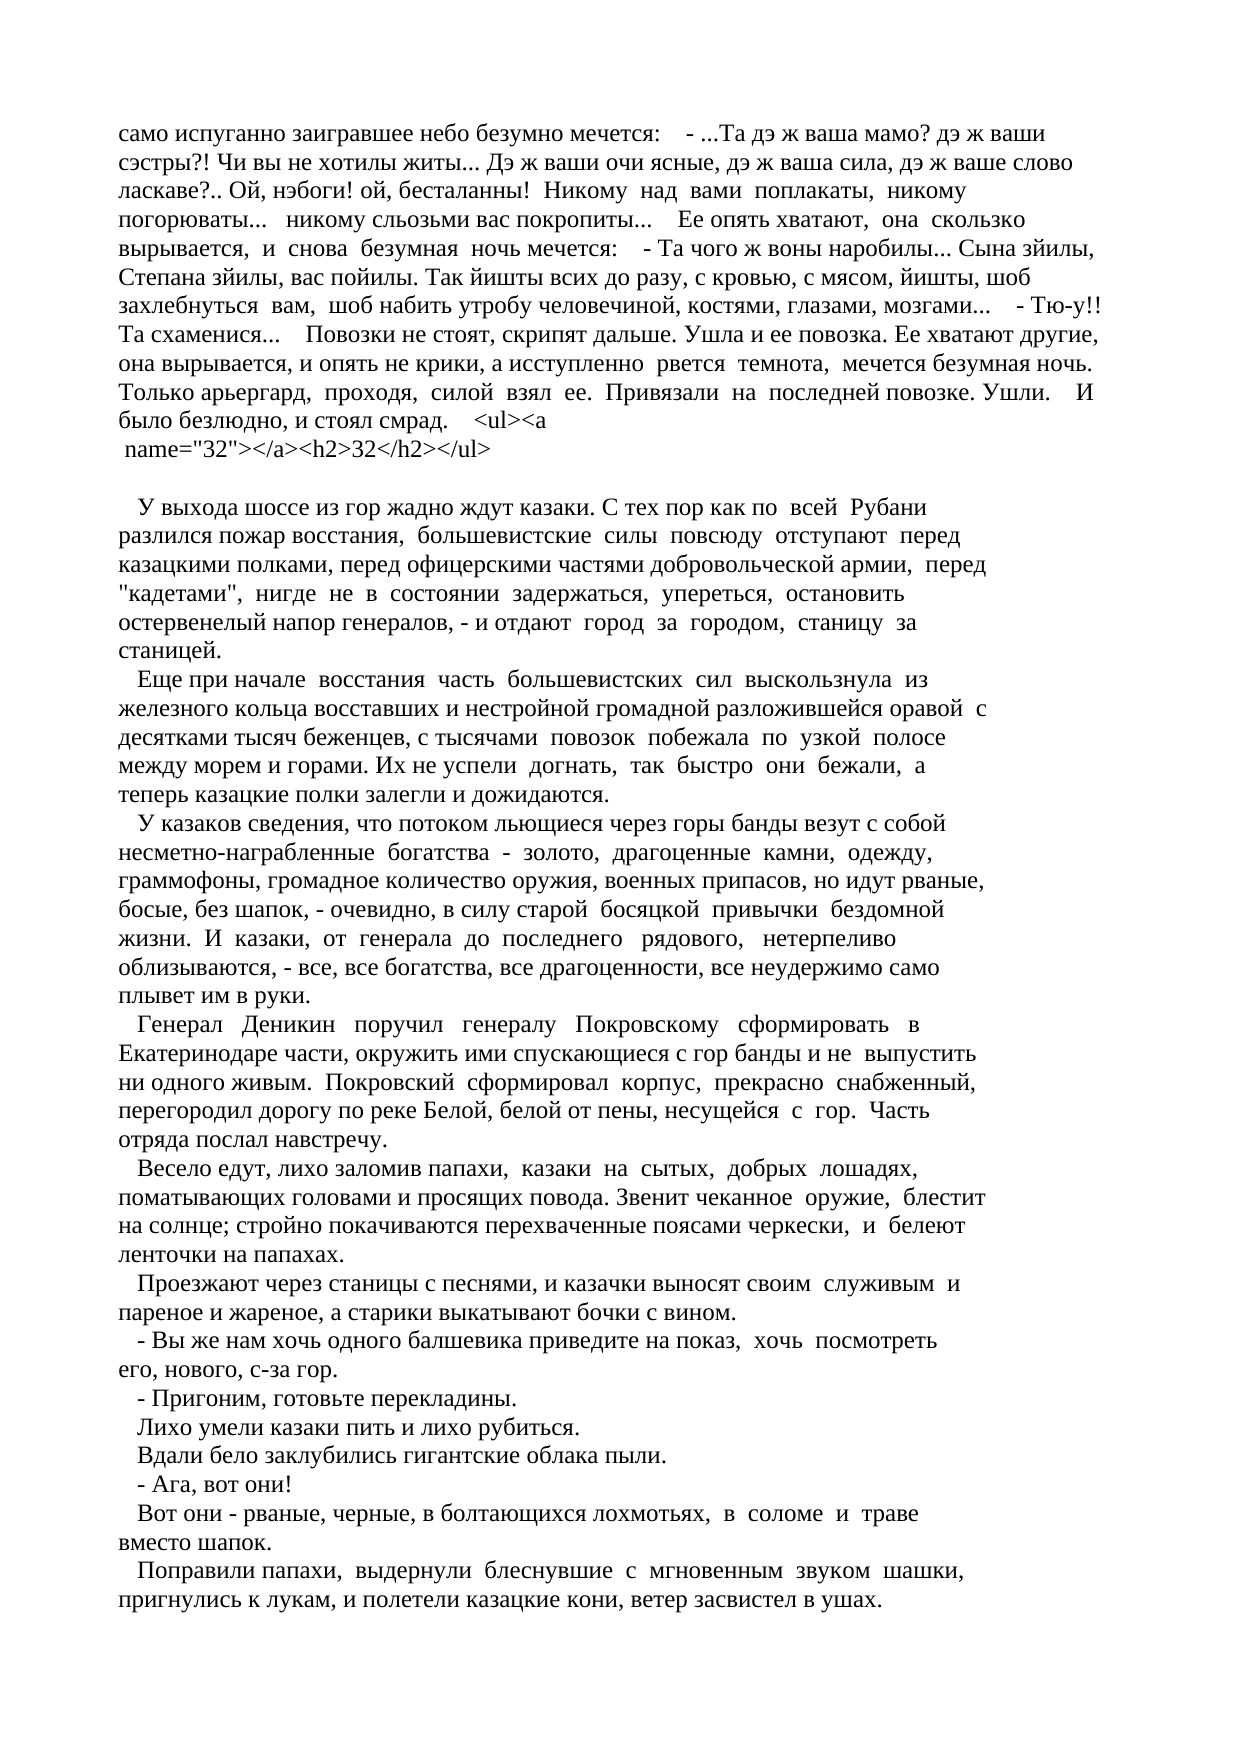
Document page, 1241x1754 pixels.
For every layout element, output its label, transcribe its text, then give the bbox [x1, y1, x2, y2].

text босые, без шапок, - очевидно, в силу старой босяцкой привычки бездомной [118, 894, 1122, 923]
text вместо шапок. [118, 1527, 1122, 1556]
text Генерал Деникин поручил генералу Покровскому сформировать в [118, 1009, 1122, 1038]
text Проезжают через станицы с песнями, и казачки выносят своим служивым и [118, 1268, 1122, 1297]
text облизываются, - все, все богатства, все драгоценности, все неудержимо само [118, 952, 1122, 981]
text само испуганно заигравшее небо безумно мечется: - ...Та дэ ж ваша мамо? дэ ж ваши сэстры?! Чи вы не хотилы житы... Дэ ж ваши очи ясные, дэ ж ваша сила, дэ ж ваше слово ласкаве?.. Ой, нэбоги! ой, бесталанны! Никому над вами поплакаты, никому погорюваты... никому сльозьми вас покропиты... Ее опять хватают, она скользко вырывается, и снова безумная ночь мечется: - Та чого ж воны наробилы... Сына зйилы, Степана зйилы, вас пойилы. Так йишты всих до разу, с кровью, с мясом, йишты, шоб захлебнуться вам, шоб набить утробу человечиной, костями, глазами, мозгами... - Тю-у!! Та схаменися... Повозки не стоят, скрипят дальше. Ушла и ее повозка. Ее хватают другие, она вырывается, и опять не крики, а исступленно рвется темнота, мечется безумная ночь. Только арьергард, проходя, силой взял ее. Привязали на последней повозке. Ушли. И было безлюдно, и стоял смрад. <ul><a [118, 118, 1122, 434]
text Екатеринодаре части, окружить ими спускающиеся с гор банды и не выпустить [118, 1038, 1122, 1067]
text Поправили папахи, выдернули блеснувшие с мгновенным звуком шашки, [118, 1556, 1122, 1584]
text Вот они - рваные, черные, в болтающихся лохмотьях, в соломе и траве [118, 1498, 1122, 1527]
text граммофоны, громадное количество оружия, военных припасов, но идут рваные, [118, 866, 1122, 894]
text Лихо умели казаки пить и лихо рубиться. [118, 1412, 1122, 1441]
text отряда послал навстречу. [118, 1124, 1122, 1153]
text пригнулись к лукам, и полетели казацкие кони, ветер засвистел в ушах. [118, 1584, 1122, 1613]
text name="32"></a><h2>32</h2></ul> [118, 434, 1122, 463]
text десятками тысяч беженцев, с тысячами повозок побежала по узкой полосе [118, 722, 1122, 751]
text теперь казацкие полки залегли и дожидаются. [118, 779, 1122, 808]
text разлился пожар восстания, большевистские силы повсюду отступают перед [118, 521, 1122, 549]
text жизни. И казаки, от генерала до последнего рядового, нетерпеливо [118, 923, 1122, 952]
text "кадетами", нигде не в состоянии задержаться, упереться, остановить [118, 578, 1122, 607]
text - Вы же нам хочь одного балшевика приведите на показ, хочь посмотреть [118, 1326, 1122, 1354]
text остервенелый напор генералов, - и отдают город за городом, станицу за [118, 607, 1122, 636]
text на солнце; стройно покачиваются перехваченные поясами черкески, и белеют [118, 1211, 1122, 1239]
text несметно-награбленные богатства - золото, драгоценные камни, одежду, [118, 837, 1122, 866]
text ленточки на папахах. [118, 1239, 1122, 1268]
text казацкими полками, перед офицерскими частями добровольческой армии, перед [118, 549, 1122, 578]
text плывет им в руки. [118, 981, 1122, 1009]
text - Ага, вот они! [118, 1469, 1122, 1498]
text между морем и горами. Их не успели догнать, так быстро они бежали, а [118, 751, 1122, 779]
text - Пригоним, готовьте перекладины. [118, 1383, 1122, 1412]
text ни одного живым. Покровский сформировал корпус, прекрасно снабженный, [118, 1067, 1122, 1096]
text Весело едут, лихо заломив папахи, казаки на сытых, добрых лошадях, [118, 1153, 1122, 1182]
text поматывающих головами и просящих повода. Звенит чеканное оружие, блестит [118, 1182, 1122, 1211]
text У выхода шоссе из гор жадно ждут казаки. С тех пор как по всей Рубани [118, 492, 1122, 521]
text железного кольца восставших и нестройной громадной разложившейся оравой с [118, 693, 1122, 722]
text Еще при начале восстания часть большевистских сил выскользнула из [118, 664, 1122, 693]
text У казаков сведения, что потоком льющиеся через горы банды везут с собой [118, 808, 1122, 837]
text перегородил дорогу по реке Белой, белой от пены, несущейся с гор. Часть [118, 1096, 1122, 1124]
text пареное и жареное, а старики выкатывают бочки с вином. [118, 1297, 1122, 1326]
text его, нового, с-за гор. [118, 1354, 1122, 1383]
text Вдали бело заклубились гигантские облака пыли. [118, 1441, 1122, 1469]
text станицей. [118, 636, 1122, 664]
